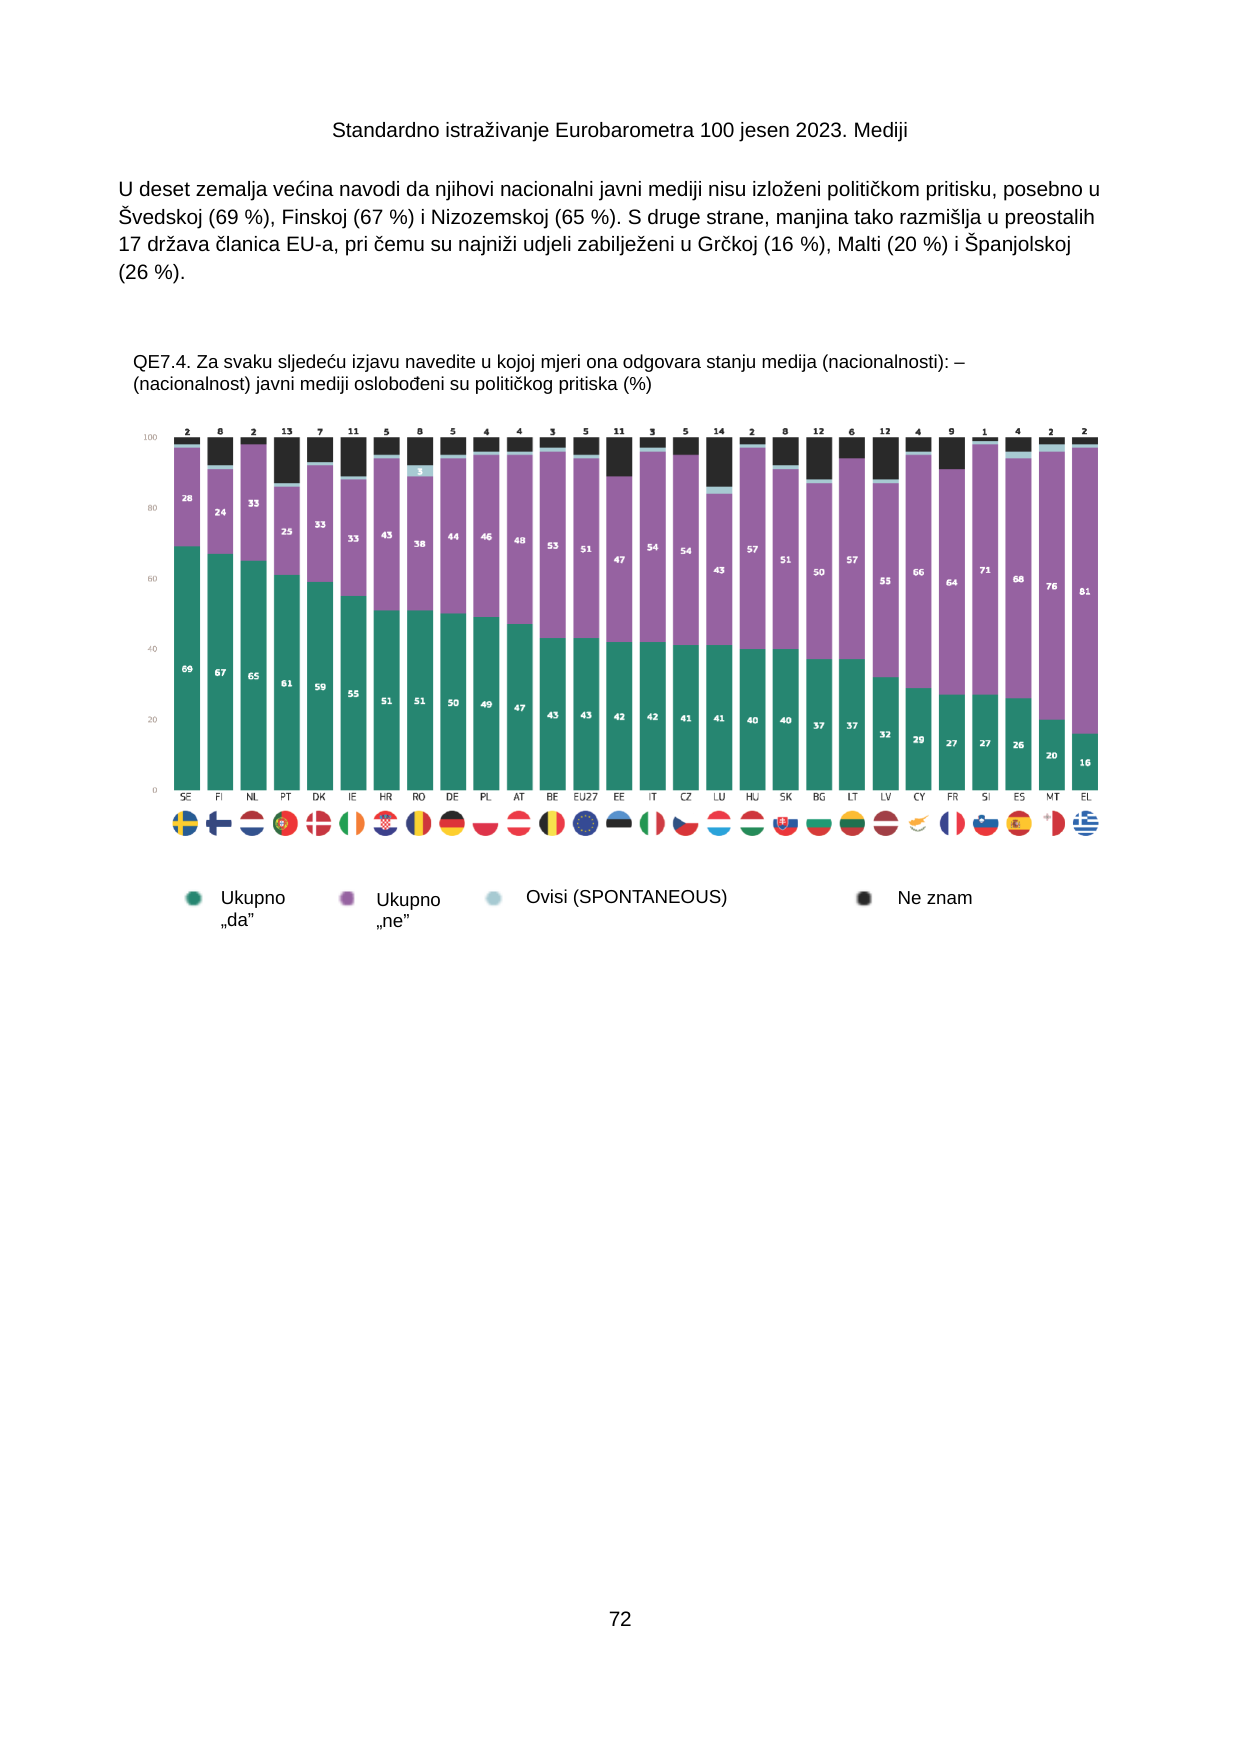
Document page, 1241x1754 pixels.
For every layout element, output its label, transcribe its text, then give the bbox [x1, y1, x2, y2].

picture [166, 855, 876, 927]
picture [133, 422, 1105, 844]
text U deset zemalja većina navodi da njihovi nacionalni javni mediji nisu izloženi političkom pritisku, posebno u Švedskoj (69 %), Finskoj (67 %) i Nizozemskoj (65 %). S druge strane, manjina tako razmišlja u preostalih 17 država članica EU-a, pri čemu su najniži udjeli zabilježeni u Grčkoj (16 %), Malti (20 %) i Španjolskoj (26 %). [118, 177, 1122, 283]
